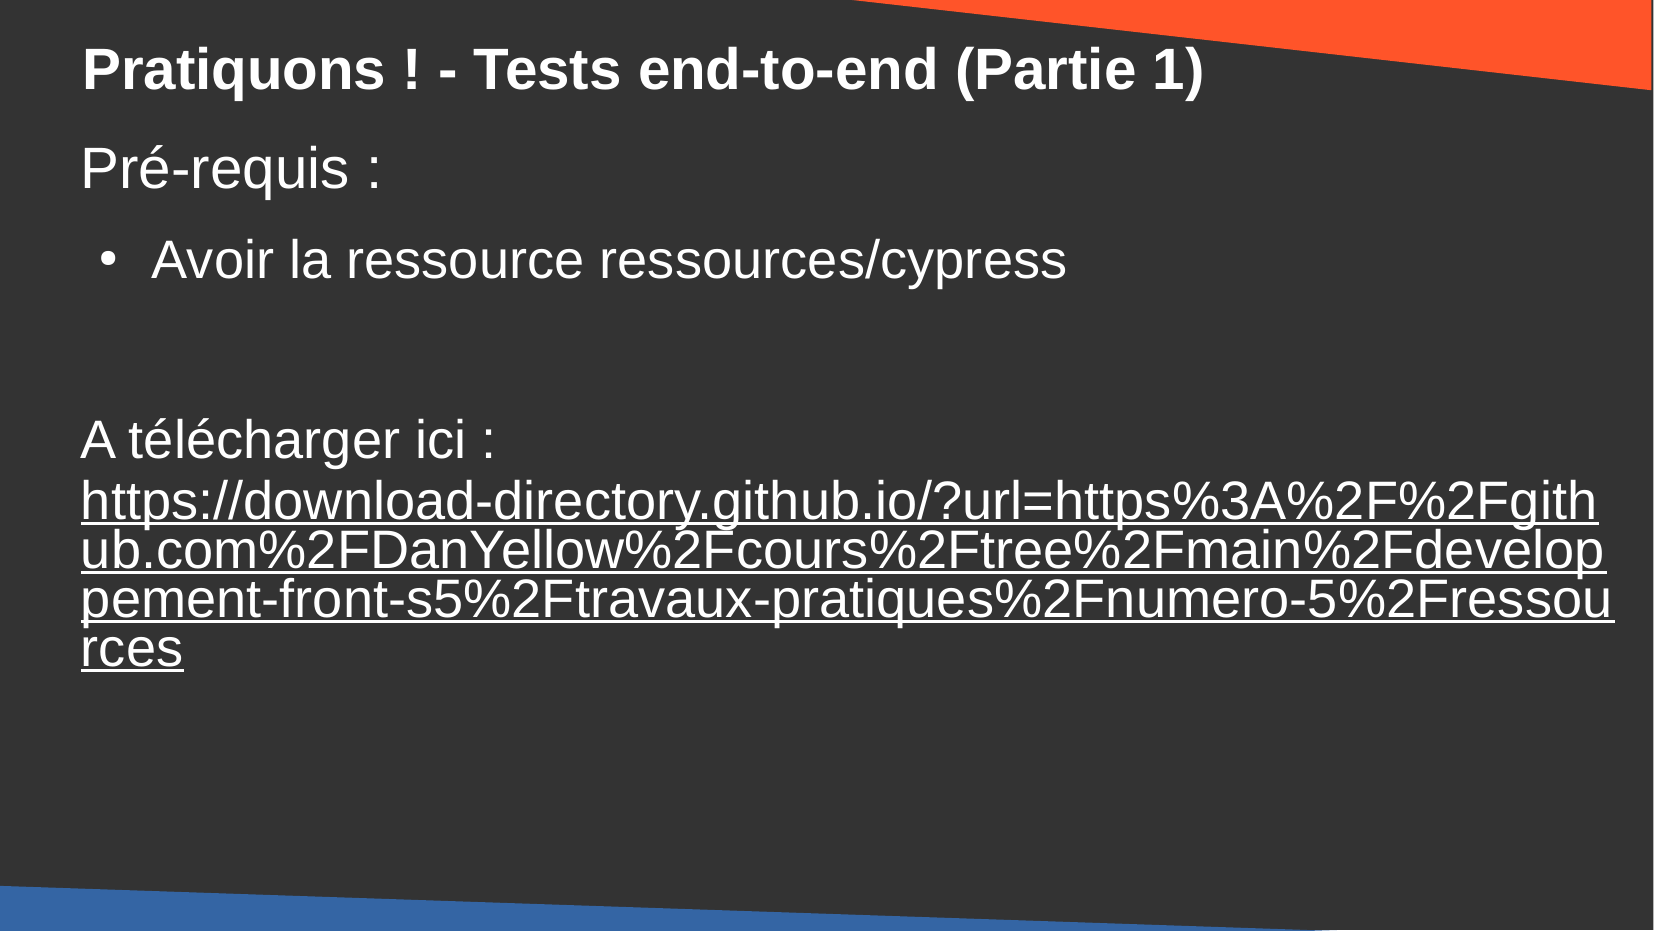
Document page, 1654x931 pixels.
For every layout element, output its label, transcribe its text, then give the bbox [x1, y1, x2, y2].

list Pré-requis : Avoir la ressource ressources/cypress A télécharger ici : https://download-directory.github.io/?url=https%3A%2F%2Fgithub.com%2FDanYellow%2Fcours%2Ftree%2Fmain%2Fdeveloppement-front-s5%2Ftravaux-pratiques%2Fnumero-5%2Fressources [80, 135, 1620, 721]
title Pratiquons ! - Tests end-to-end (Partie 1) [82, 37, 1571, 114]
text_box [0, 885, 1337, 931]
text_box [852, 0, 1652, 91]
